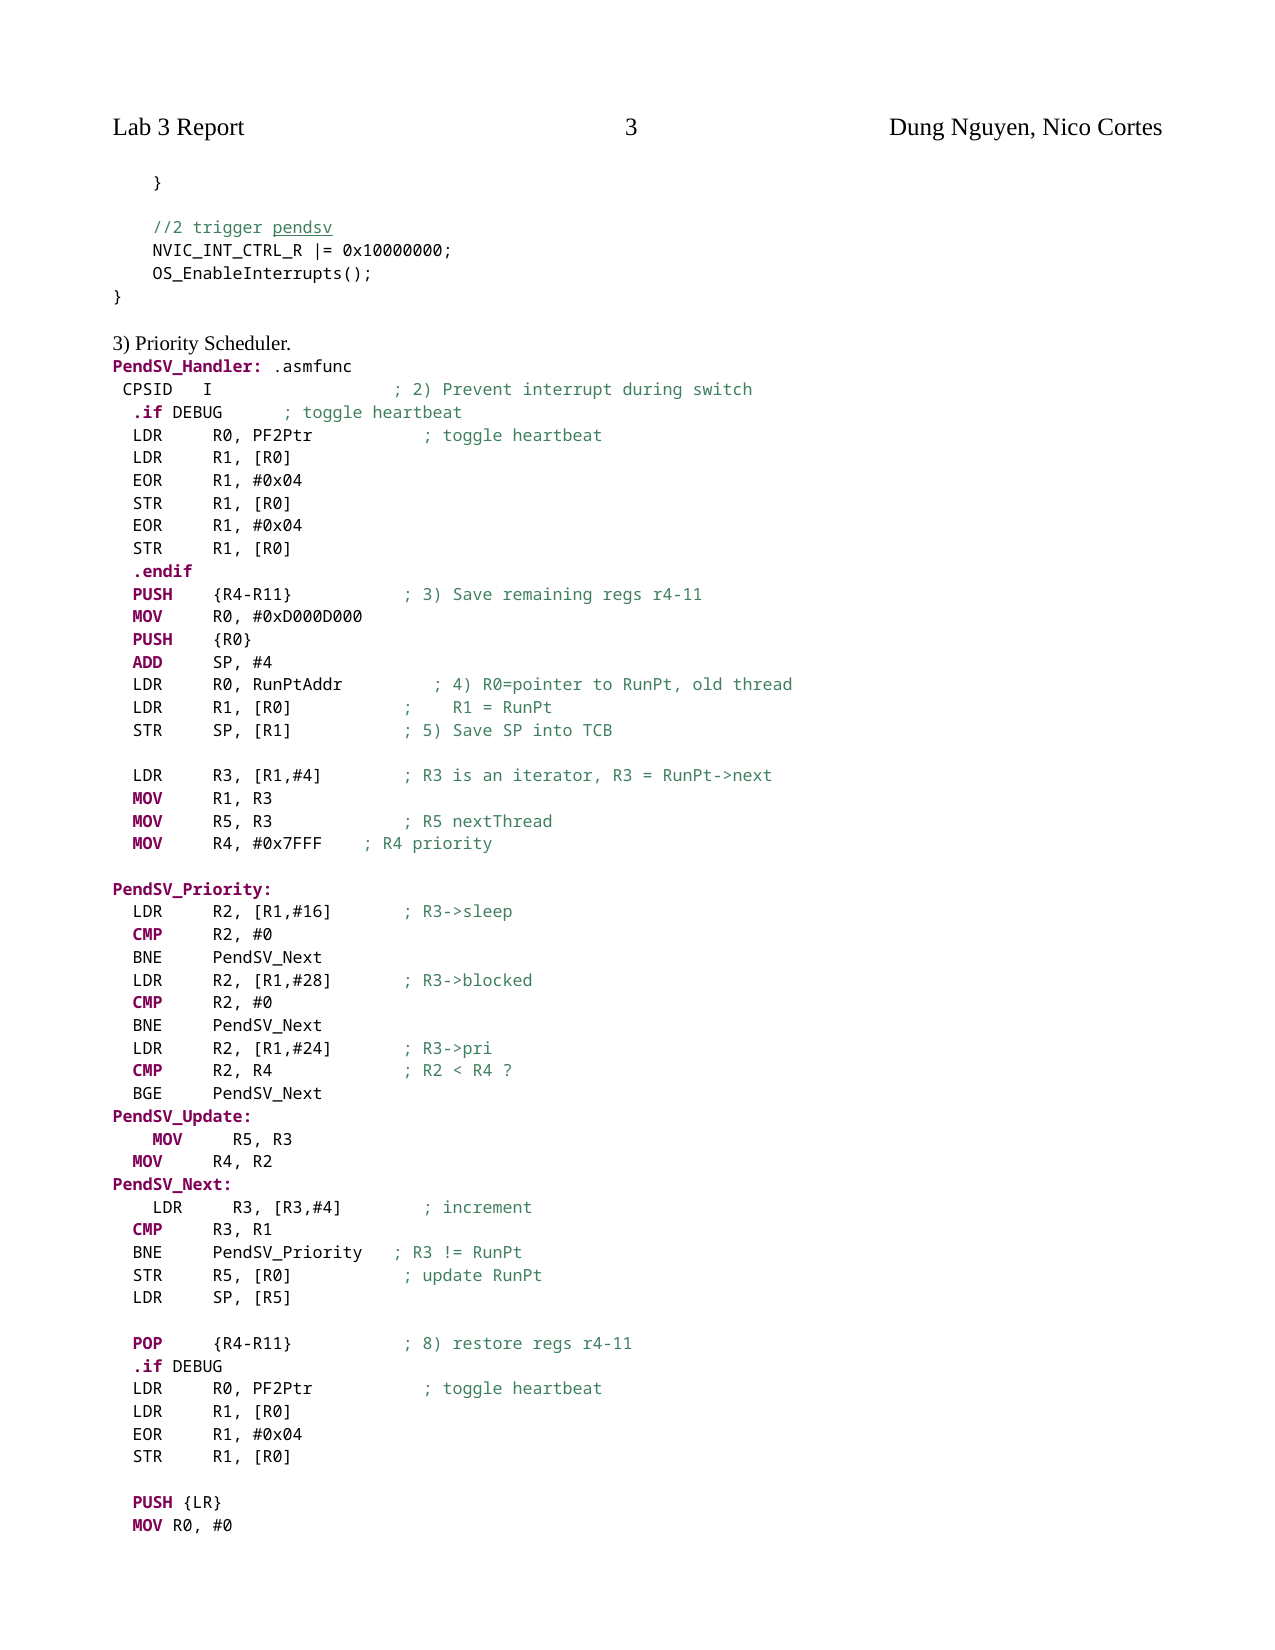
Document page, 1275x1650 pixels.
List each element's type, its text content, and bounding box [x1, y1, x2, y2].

text LDR R1, [R0] [112, 446, 1162, 469]
text PendSV_Update: [112, 1104, 1162, 1127]
text MOV R5, R3 [112, 1127, 1162, 1150]
text OS_EnableInterrupts(); [112, 262, 1162, 284]
text .if DEBUG [112, 1354, 1162, 1377]
text LDR R1, [R0] ; R1 = RunPt [112, 696, 1162, 718]
text LDR R2, [R1,#24] ; R3->pri [112, 1036, 1162, 1059]
text LDR R1, [R0] [112, 1400, 1162, 1422]
text .endif [112, 559, 1162, 582]
text CMP R2, #0 [112, 923, 1162, 946]
text CMP R2, #0 [112, 991, 1162, 1014]
text EOR R1, #0x04 [112, 514, 1162, 537]
text 3) Priority Scheduler. [112, 331, 1162, 355]
text BNE PendSV_Next [112, 1014, 1162, 1036]
text POP {R4-R11} ; 8) restore regs r4-11 [112, 1332, 1162, 1354]
text LDR R2, [R1,#16] ; R3->sleep [112, 900, 1162, 923]
text BGE PendSV_Next [112, 1082, 1162, 1104]
text PUSH {R0} [112, 628, 1162, 650]
text } [112, 284, 1162, 307]
text LDR R3, [R3,#4] ; increment [112, 1195, 1162, 1218]
text STR R1, [R0] [112, 537, 1162, 559]
text BNE PendSV_Priority ; R3 != RunPt [112, 1241, 1162, 1263]
text STR R1, [R0] [112, 1445, 1162, 1468]
text MOV R4, R2 [112, 1150, 1162, 1173]
text MOV R5, R3 ; R5 nextThread [112, 809, 1162, 832]
text MOV R0, #0xD000D000 [112, 605, 1162, 628]
text CMP R2, R4 ; R2 < R4 ? [112, 1059, 1162, 1082]
text //2 trigger pendsv [112, 216, 1162, 239]
text .if DEBUG ; toggle heartbeat [112, 401, 1162, 423]
text PUSH {R4-R11} ; 3) Save remaining regs r4-11 [112, 582, 1162, 605]
text LDR R2, [R1,#28] ; R3->blocked [112, 968, 1162, 991]
text STR R1, [R0] [112, 491, 1162, 514]
text ADD SP, #4 [112, 650, 1162, 673]
text MOV R0, #0 [112, 1513, 1162, 1536]
text LDR R0, PF2Ptr ; toggle heartbeat [112, 1377, 1162, 1400]
text CPSID I ; 2) Prevent interrupt during switch [112, 378, 1162, 401]
text MOV R4, #0x7FFF ; R4 priority [112, 832, 1162, 855]
text PendSV_Priority: [112, 877, 1162, 900]
text EOR R1, #0x04 [112, 469, 1162, 491]
text PendSV_Handler: .asmfunc [112, 355, 1162, 378]
text CMP R3, R1 [112, 1218, 1162, 1241]
text NVIC_INT_CTRL_R |= 0x10000000; [112, 239, 1162, 262]
text BNE PendSV_Next [112, 946, 1162, 968]
text STR SP, [R1] ; 5) Save SP into TCB [112, 718, 1162, 741]
text LDR SP, [R5] [112, 1286, 1162, 1309]
text PUSH {LR} [112, 1491, 1162, 1513]
text LDR R0, PF2Ptr ; toggle heartbeat [112, 423, 1162, 446]
text EOR R1, #0x04 [112, 1422, 1162, 1445]
text LDR R3, [R1,#4] ; R3 is an iterator, R3 = RunPt->next [112, 764, 1162, 787]
text PendSV_Next: [112, 1173, 1162, 1195]
text } [112, 171, 1162, 193]
text MOV R1, R3 [112, 787, 1162, 809]
text LDR R0, RunPtAddr ; 4) R0=pointer to RunPt, old thread [112, 673, 1162, 696]
text STR R5, [R0] ; update RunPt [112, 1263, 1162, 1286]
